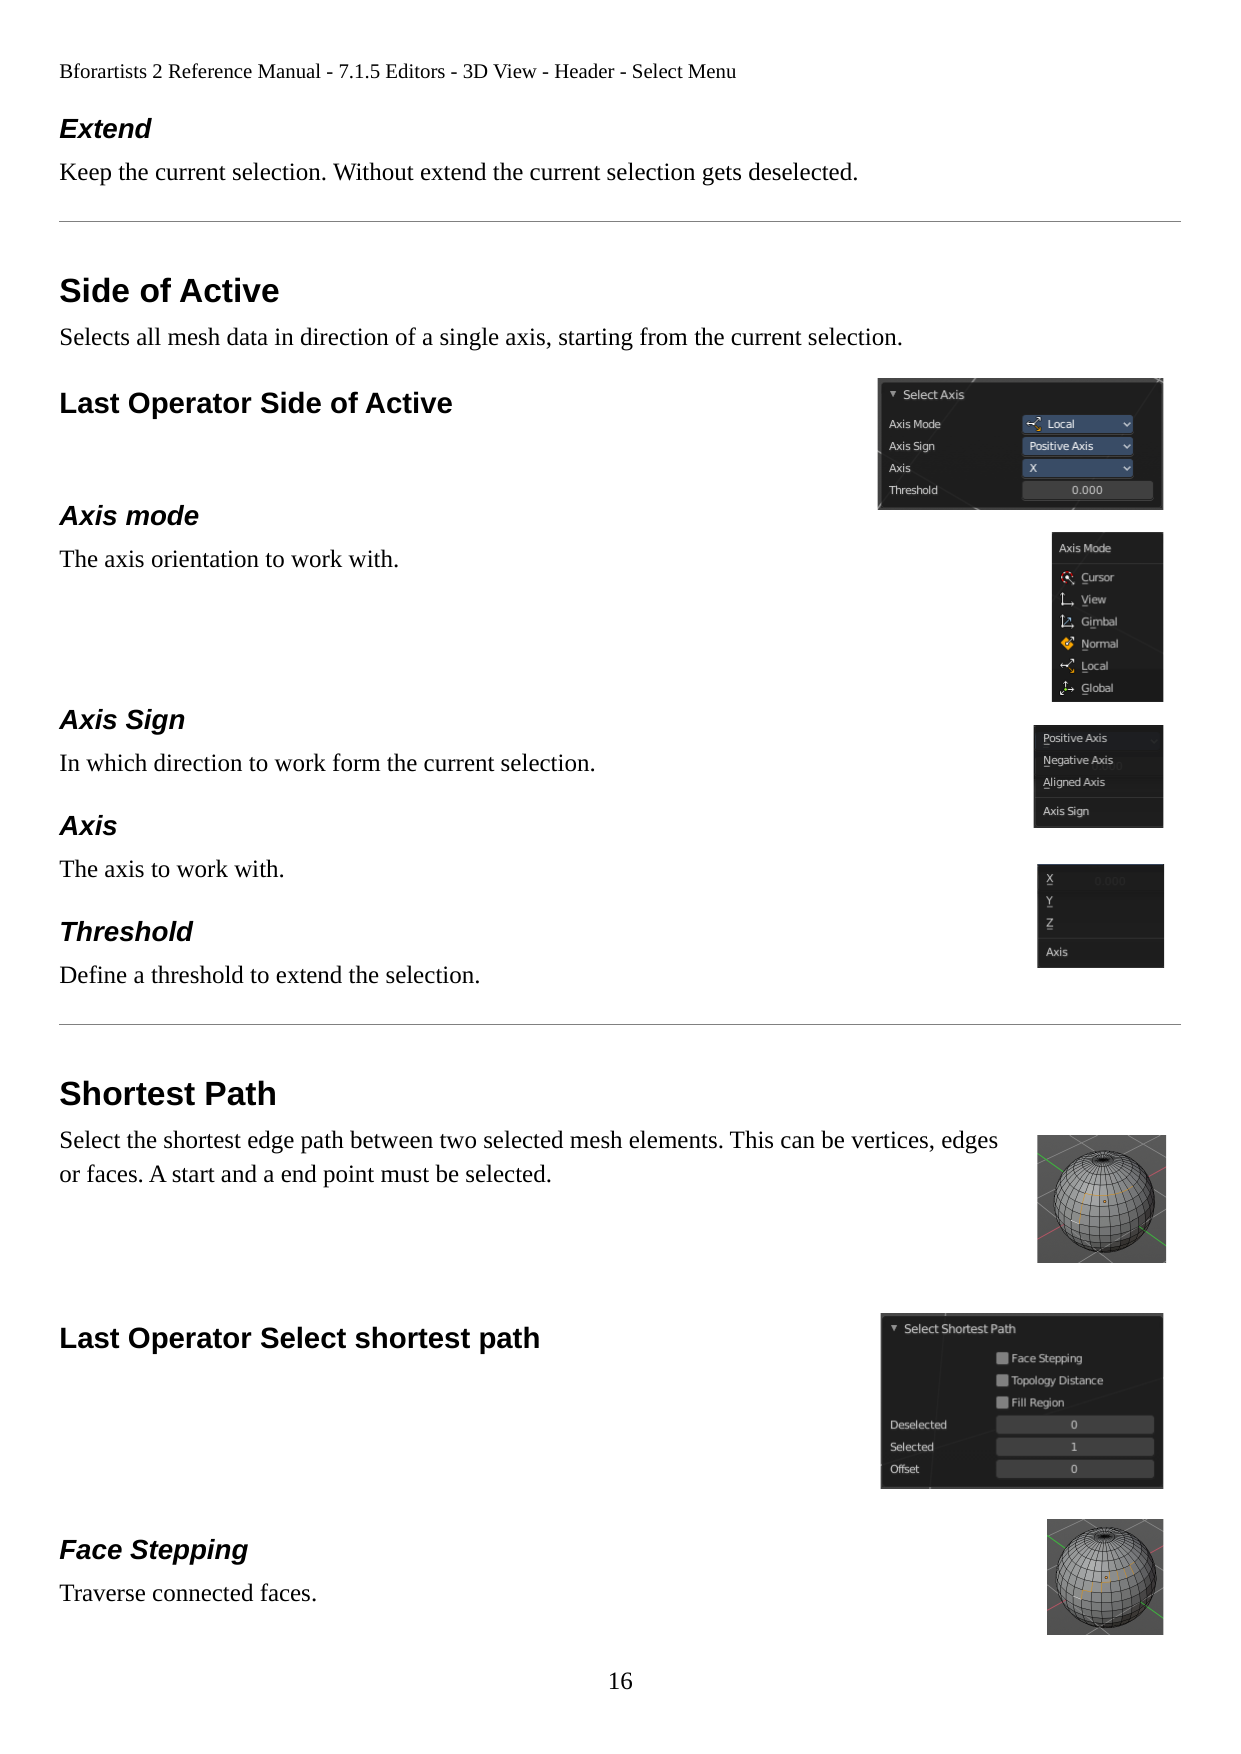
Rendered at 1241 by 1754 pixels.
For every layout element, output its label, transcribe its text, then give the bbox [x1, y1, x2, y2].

text Select the shortest edge path between two selected mesh elements. This can be vertices, edges or faces. A start and a end point must be selected. [59, 1125, 1181, 1188]
subtitle Threshold [59, 916, 1037, 947]
picture [1047, 1519, 1164, 1635]
text Selects all mesh data in direction of a single axis, starting from the current selection. [59, 322, 1181, 351]
text The axis to work with. [59, 854, 1181, 883]
subtitle Last Operator Side of Active [59, 386, 877, 419]
picture [1033, 725, 1164, 828]
picture [880, 1313, 1164, 1489]
subtitle Side of Active [59, 271, 1181, 310]
subtitle Axis Sign [59, 704, 1181, 736]
subtitle Axis mode [59, 499, 1181, 531]
text Keep the current selection. Without extend the current selection gets deselected. [59, 157, 1181, 186]
subtitle [1165, 916, 1181, 947]
subtitle Last Operator Select shortest path [59, 1321, 880, 1355]
text Define a threshold to extend the selection. [59, 960, 1181, 989]
subtitle [1164, 386, 1181, 419]
text Traverse connected faces. [59, 1578, 1047, 1606]
picture [1051, 532, 1164, 702]
picture [1037, 864, 1165, 968]
subtitle [1164, 1533, 1181, 1565]
picture [877, 378, 1164, 510]
subtitle Face Stepping [59, 1533, 1047, 1565]
subtitle Shortest Path [59, 1074, 1181, 1113]
subtitle Axis [59, 809, 1181, 841]
picture [1037, 1135, 1167, 1263]
subtitle Extend [59, 113, 1181, 144]
text The axis orientation to work with. [59, 544, 1051, 573]
text In which direction to work form the current selection. [59, 748, 1033, 777]
